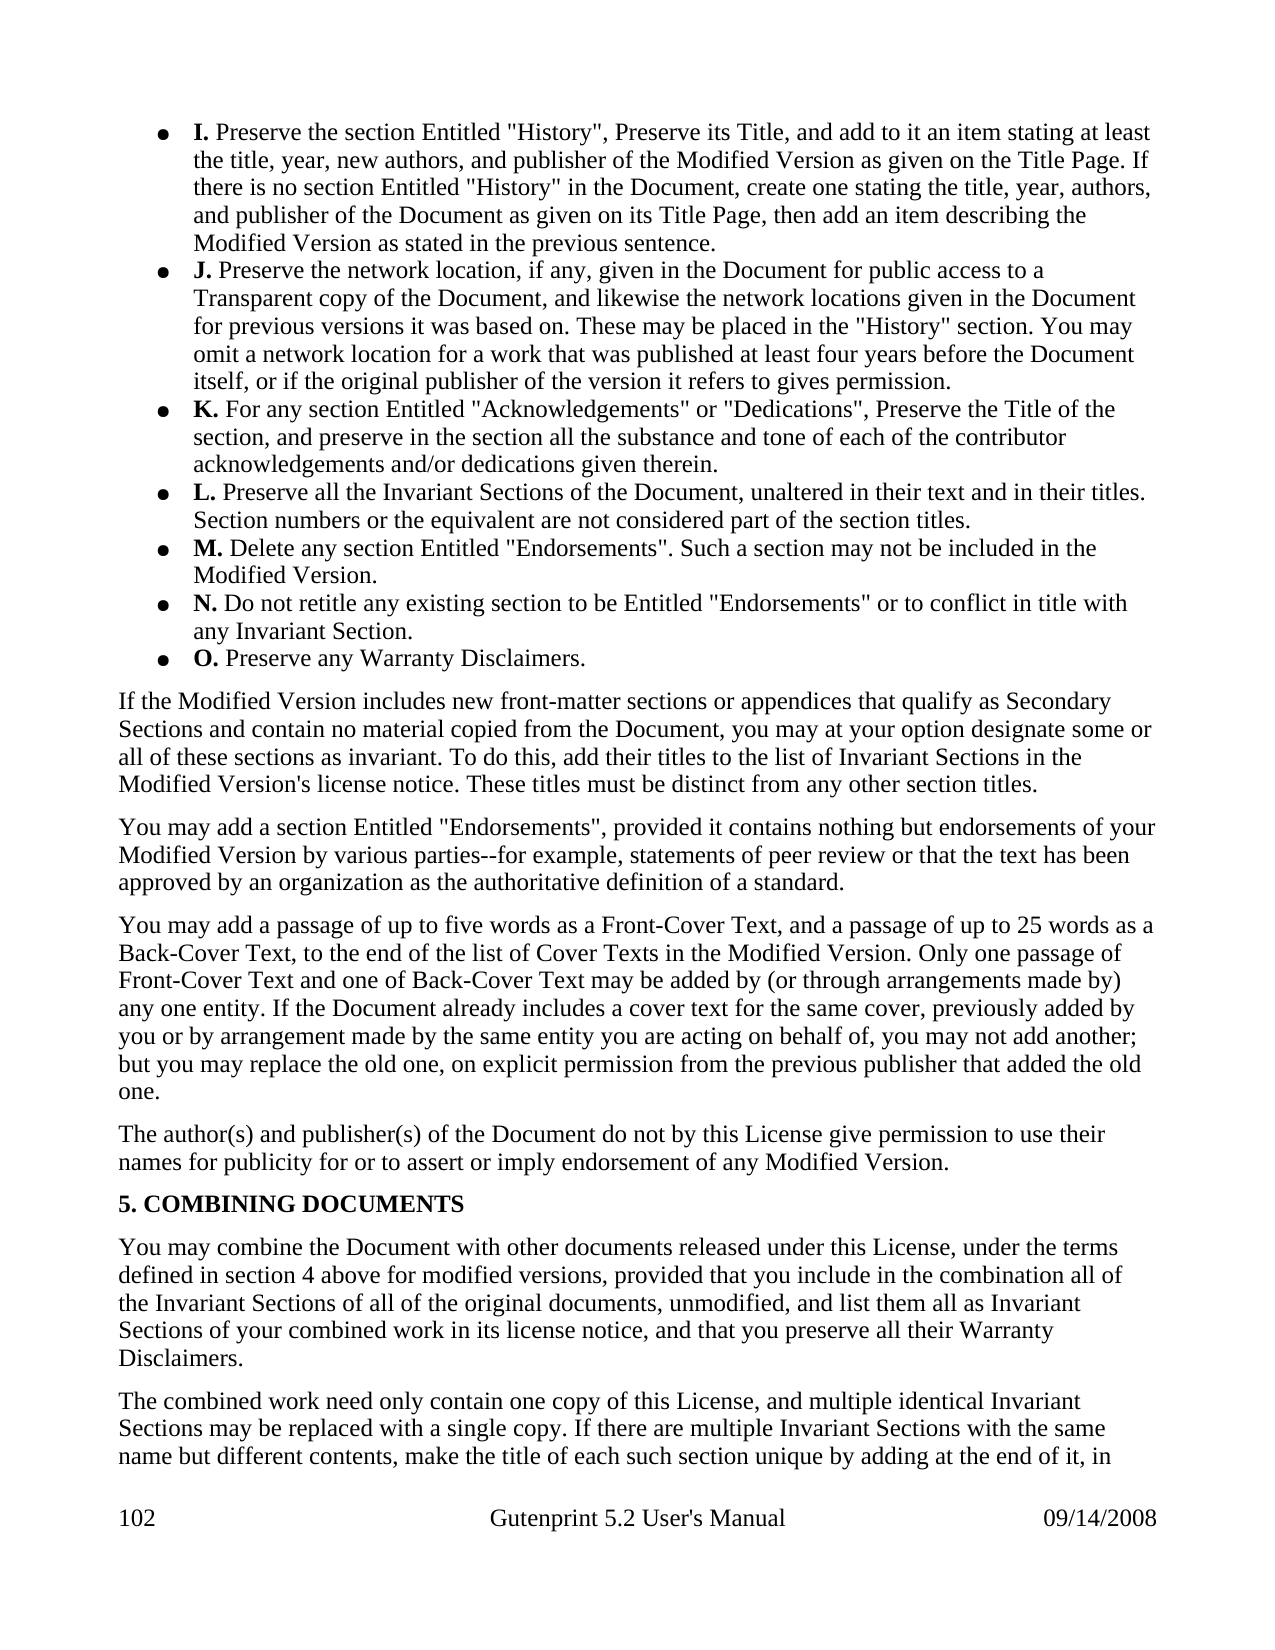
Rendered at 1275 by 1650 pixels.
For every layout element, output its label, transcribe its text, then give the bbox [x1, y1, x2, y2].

text If the Modified Version includes new front-matter sections or appendices that qualify as Secondary Sections and contain no material copied from the Document, you may at your option designate some or all of these sections as invariant. To do this, add their titles to the list of Invariant Sections in the Modified Version's license notice. These titles must be distinct from any other section titles. [118, 687, 1157, 798]
list I. Preserve the section Entitled "History", Preserve its Title, and add to it an item stating at least the title, year, new authors, and publisher of the Modified Version as given on the Title Page. If there is no section Entitled "History" in the Document, create one stating the title, year, authors, and publisher of the Document as given on its Title Page, then add an item describing the Modified Version as stated in the previous sentence. [156, 118, 1157, 257]
list K. For any section Entitled "Acknowledgements" or "Dedications", Preserve the Title of the section, and preserve in the section all the substance and tone of each of the contributor acknowledgements and/or dedications given therein. [156, 395, 1157, 478]
list O. Preserve any Warranty Disclaimers. [156, 644, 1157, 672]
text You may add a section Entitled "Endorsements", provided it contains nothing but endorsements of your Modified Version by various parties--for example, statements of peer review or that the text has been approved by an organization as the authoritative definition of a standard. [118, 813, 1157, 896]
list J. Preserve the network location, if any, given in the Document for public access to a Transparent copy of the Document, and likewise the network locations given in the Document for previous versions it was based on. These may be placed in the "History" section. You may omit a network location for a work that was published at least four years before the Document itself, or if the original publisher of the version it refers to gives permission. [156, 257, 1157, 395]
text The author(s) and publisher(s) of the Document do not by this License give permission to use their names for publicity for or to assert or imply endorsement of any Modified Version. [118, 1120, 1157, 1176]
text You may combine the Document with other documents released under this License, under the terms defined in section 4 above for modified versions, provided that you include in the combination all of the Invariant Sections of all of the original documents, unmodified, and list them all as Invariant Sections of your combined work in its license notice, and that you preserve all their Warranty Disclaimers. [118, 1233, 1157, 1372]
text The combined work need only contain one copy of this License, and multiple identical Invariant Sections may be replaced with a single copy. If there are multiple Invariant Sections with the same name but different contents, make the title of each such section unique by adding at the end of it, in [118, 1387, 1157, 1470]
list M. Delete any section Entitled "Endorsements". Such a section may not be included in the Modified Version. [156, 534, 1157, 589]
list N. Do not retitle any existing section to be Entitled "Endorsements" or to conflict in title with any Invariant Section. [156, 589, 1157, 644]
text You may add a passage of up to five words as a Front-Cover Text, and a passage of up to 25 words as a Back-Cover Text, to the end of the list of Cover Texts in the Modified Version. Only one passage of Front-Cover Text and one of Back-Cover Text may be added by (or through arrangements made by) any one entity. If the Document already includes a cover text for the same cover, previously added by you or by arrangement made by the same entity you are acting on behalf of, you may not add another; but you may replace the old one, on explicit permission from the previous publisher that added the old one. [118, 911, 1157, 1105]
text 5. COMBINING DOCUMENTS [118, 1191, 1157, 1218]
list L. Preserve all the Invariant Sections of the Document, unaltered in their text and in their titles. Section numbers or the equivalent are not considered part of the section titles. [156, 478, 1157, 534]
